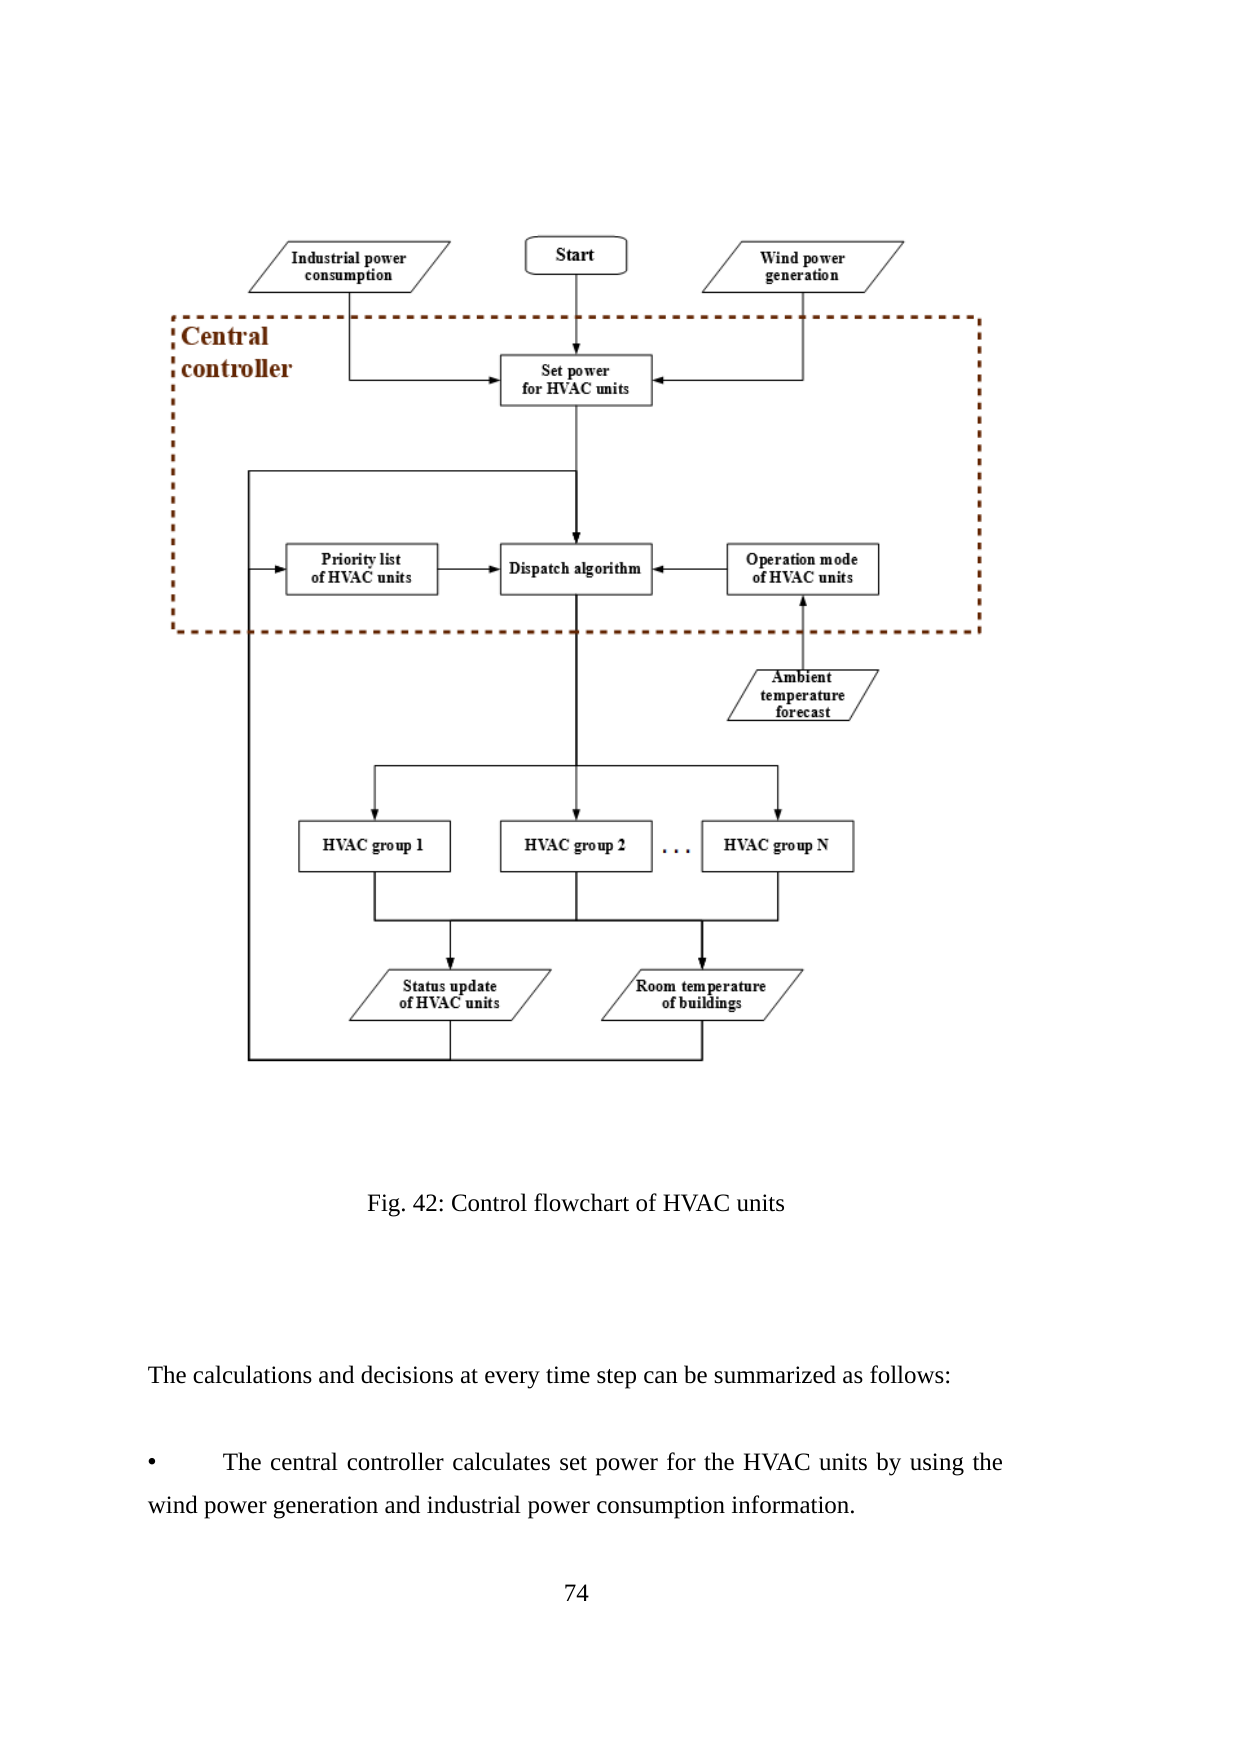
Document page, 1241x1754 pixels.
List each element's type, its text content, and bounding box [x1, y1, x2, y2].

list The central controller calculates set power for the HVAC units by using the wind power generation and industrial power consumption information. [148, 1447, 1004, 1518]
picture [147, 160, 1005, 1135]
text The calculations and decisions at every time step can be summarized as follows: [148, 1360, 1004, 1389]
text Fig. 42: Control flowchart of HVAC units [148, 1188, 1004, 1217]
